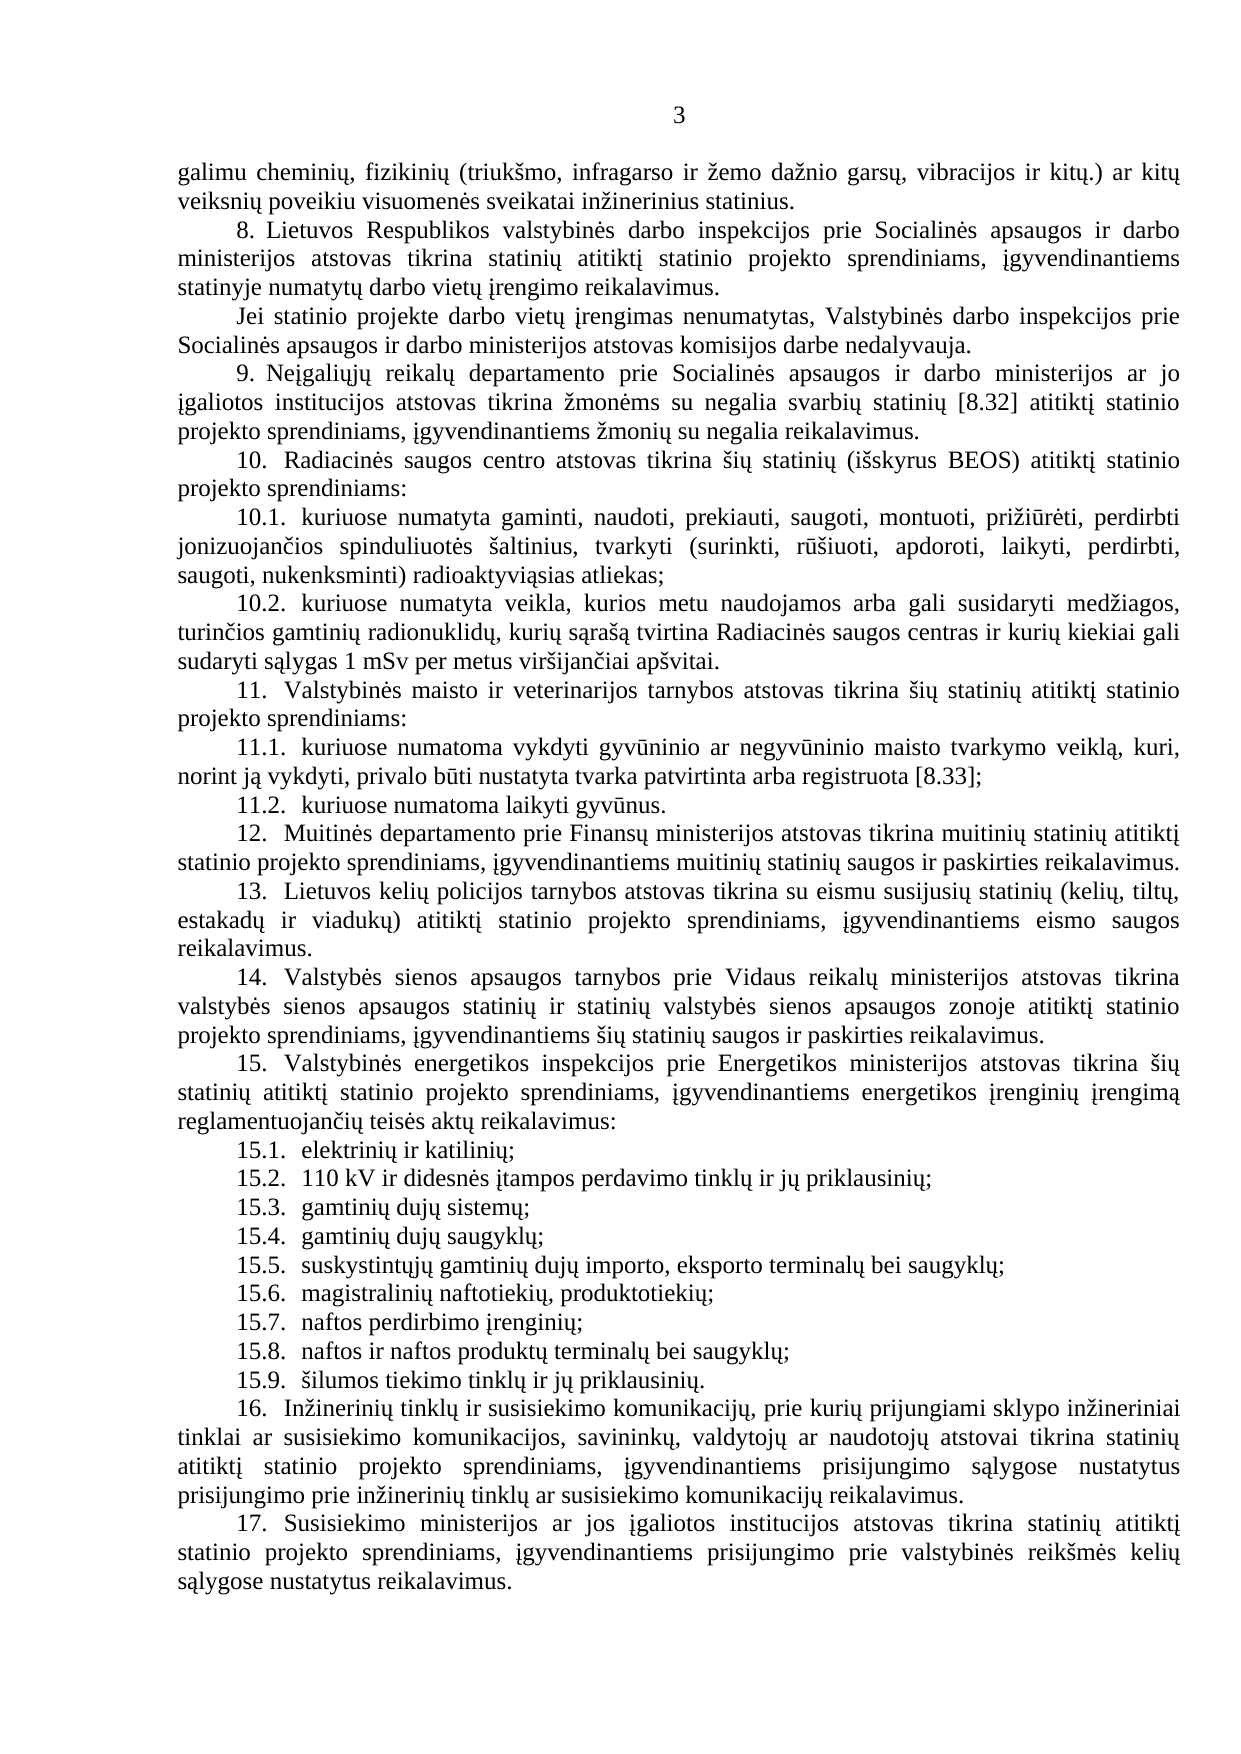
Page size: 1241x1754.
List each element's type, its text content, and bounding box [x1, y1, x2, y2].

text 11.1. kuriuose numatoma vykdyti gyvūninio ar negyvūninio maisto tvarkymo veiklą, kuri, norint ją vykdyti, privalo būti nustatyta tvarka patvirtinta arba registruota [8.33]; [177, 732, 1181, 790]
text 15.5. suskystintųjų gamtinių dujų importo, eksporto terminalų bei saugyklų; [177, 1250, 1181, 1278]
text 8. Lietuvos Respublikos valstybinės darbo inspekcijos prie Socialinės apsaugos ir darbo ministerijos atstovas tikrina statinių atitiktį statinio projekto sprendiniams, įgyvendinantiems statinyje numatytų darbo vietų įrengimo reikalavimus. [177, 215, 1181, 301]
text 15.7. naftos perdirbimo įrenginių; [177, 1307, 1181, 1336]
text Jei statinio projekte darbo vietų įrengimas nenumatytas, Valstybinės darbo inspekcijos prie Socialinės apsaugos ir darbo ministerijos atstovas komisijos darbe nedalyvauja. [177, 301, 1181, 358]
text 15.2. 110 kV ir didesnės įtampos perdavimo tinklų ir jų priklausinių; [177, 1163, 1181, 1192]
text galimu cheminių, fizikinių (triukšmo, infragarso ir žemo dažnio garsų, vibracijos ir kitų.) ar kitų veiksnių poveikiu visuomenės sveikatai inžinerinius statinius. [177, 157, 1181, 215]
text 15.8. naftos ir naftos produktų terminalų bei saugyklų; [177, 1336, 1181, 1365]
text 17. Susisiekimo ministerijos ar jos įgaliotos institucijos atstovas tikrina statinių atitiktį statinio projekto sprendiniams, įgyvendinantiems prisijungimo prie valstybinės reikšmės kelių sąlygose nustatytus reikalavimus. [177, 1508, 1181, 1595]
text 15.3. gamtinių dujų sistemų; [177, 1192, 1181, 1221]
text 15. Valstybinės energetikos inspekcijos prie Energetikos ministerijos atstovas tikrina šių statinių atitiktį statinio projekto sprendiniams, įgyvendinantiems energetikos įrenginių įrengimą reglamentuojančių teisės aktų reikalavimus: [177, 1048, 1181, 1135]
text 11. Valstybinės maisto ir veterinarijos tarnybos atstovas tikrina šių statinių atitiktį statinio projekto sprendiniams: [177, 675, 1181, 732]
text 15.1. elektrinių ir katilinių; [177, 1135, 1181, 1163]
text 11.2. kuriuose numatoma laikyti gyvūnus. [177, 790, 1181, 818]
text 16. Inžinerinių tinklų ir susisiekimo komunikacijų, prie kurių prijungiami sklypo inžineriniai tinklai ar susisiekimo komunikacijos, savininkų, valdytojų ar naudotojų atstovai tikrina statinių atitiktį statinio projekto sprendiniams, įgyvendinantiems prisijungimo sąlygose nustatytus prisijungimo prie inžinerinių tinklų ar susisiekimo komunikacijų reikalavimus. [177, 1393, 1181, 1508]
text 10.1. kuriuose numatyta gaminti, naudoti, prekiauti, saugoti, montuoti, prižiūrėti, perdirbti jonizuojančios spinduliuotės šaltinius, tvarkyti (surinkti, rūšiuoti, apdoroti, laikyti, perdirbti, saugoti, nukenksminti) radioaktyviąsias atliekas; [177, 502, 1181, 588]
text 10.2. kuriuose numatyta veikla, kurios metu naudojamos arba gali susidaryti medžiagos, turinčios gamtinių radionuklidų, kurių sąrašą tvirtina Radiacinės saugos centras ir kurių kiekiai gali sudaryti sąlygas 1 mSv per metus viršijančiai apšvitai. [177, 588, 1181, 675]
text 12. Muitinės departamento prie Finansų ministerijos atstovas tikrina muitinių statinių atitiktį statinio projekto sprendiniams, įgyvendinantiems muitinių statinių saugos ir paskirties reikalavimus. [177, 818, 1181, 876]
text 14. Valstybės sienos apsaugos tarnybos prie Vidaus reikalų ministerijos atstovas tikrina valstybės sienos apsaugos statinių ir statinių valstybės sienos apsaugos zonoje atitiktį statinio projekto sprendiniams, įgyvendinantiems šių statinių saugos ir paskirties reikalavimus. [177, 962, 1181, 1048]
text 9. Neįgaliųjų reikalų departamento prie Socialinės apsaugos ir darbo ministerijos ar jo įgaliotos institucijos atstovas tikrina žmonėms su negalia svarbių statinių [8.32] atitiktį statinio projekto sprendiniams, įgyvendinantiems žmonių su negalia reikalavimus. [177, 358, 1181, 445]
text 10. Radiacinės saugos centro atstovas tikrina šių statinių (išskyrus BEOS) atitiktį statinio projekto sprendiniams: [177, 445, 1181, 502]
text 13. Lietuvos kelių policijos tarnybos atstovas tikrina su eismu susijusių statinių (kelių, tiltų, estakadų ir viadukų) atitiktį statinio projekto sprendiniams, įgyvendinantiems eismo saugos reikalavimus. [177, 876, 1181, 962]
text 15.6. magistralinių naftotiekių, produktotiekių; [177, 1278, 1181, 1307]
text 15.4. gamtinių dujų saugyklų; [177, 1221, 1181, 1250]
text 15.9. šilumos tiekimo tinklų ir jų priklausinių. [177, 1365, 1181, 1393]
